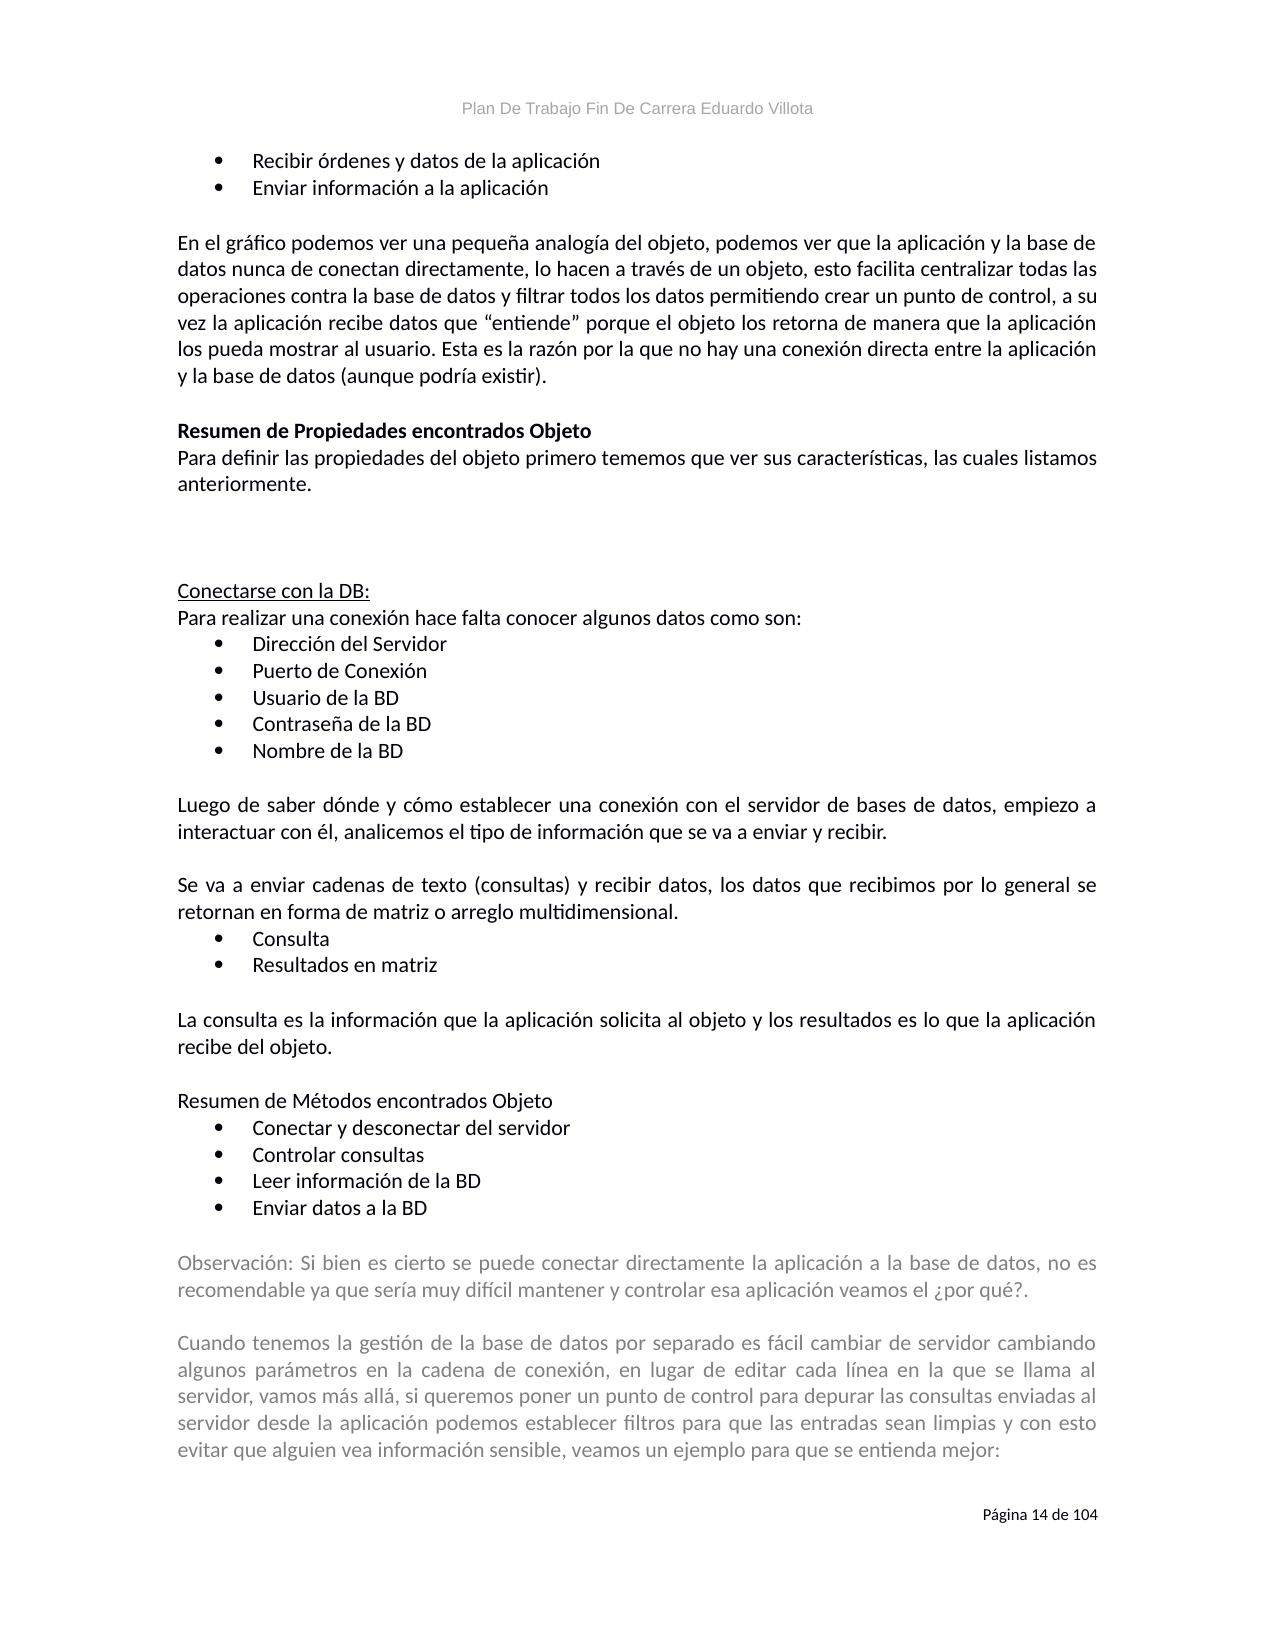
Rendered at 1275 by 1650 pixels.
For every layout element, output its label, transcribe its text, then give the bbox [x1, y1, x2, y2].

list Puerto de Conexión [215, 657, 1098, 684]
list Leer información de la BD [215, 1168, 1098, 1194]
text Observación: Si bien es cierto se puede conectar directamente la aplicación a la base de datos, no es recomendable ya que sería muy difícil mantener y controlar esa aplicación veamos el ¿por qué?. [177, 1249, 1098, 1302]
list Controlar consultas [215, 1141, 1098, 1168]
list Recibir órdenes y datos de la aplicación [215, 148, 1098, 174]
list Conectar y desconectar del servidor [215, 1114, 1098, 1141]
text Para realizar una conexión hace falta conocer algunos datos como son: [177, 604, 1098, 630]
list Consulta [215, 925, 1098, 952]
text Resumen de Métodos encontrados Objeto [177, 1088, 1098, 1114]
list Dirección del Servidor [215, 630, 1098, 657]
list Contraseña de la BD [215, 710, 1098, 737]
text Se va a enviar cadenas de texto (consultas) y recibir datos, los datos que recibimos por lo general se retornan en forma de matriz o arreglo multidimensional. [177, 872, 1098, 925]
list Usuario de la BD [215, 684, 1098, 710]
text La consulta es la información que la aplicación solicita al objeto y los resultados es lo que la aplicación recibe del objeto. [177, 1006, 1098, 1060]
text Cuando tenemos la gestión de la base de datos por separado es fácil cambiar de servidor cambiando algunos parámetros en la cadena de conexión, en lugar de editar cada línea en la que se llama al servidor, vamos más allá, si queremos poner un punto de control para depurar las consultas enviadas al servidor desde la aplicación podemos establecer filtros para que las entradas sean limpias y con esto evitar que alguien vea información sensible, veamos un ejemplo para que se entienda mejor: [177, 1329, 1098, 1462]
text Luego de saber dónde y cómo establecer una conexión con el servidor de bases de datos, empiezo a interactuar con él, analicemos el tipo de información que se va a enviar y recibir. [177, 792, 1098, 845]
text Conectarse con la DB: [177, 577, 1098, 604]
text Para definir las propiedades del objeto primero tememos que ver sus características, las cuales listamos anteriormente. [177, 444, 1098, 497]
list Nombre de la BD [215, 737, 1098, 764]
list Enviar datos a la BD [215, 1194, 1098, 1221]
text En el gráfico podemos ver una pequeña analogía del objeto, podemos ver que la aplicación y la base de datos nunca de conectan directamente, lo hacen a través de un objeto, esto facilita centralizar todas las operaciones contra la base de datos y filtrar todos los datos permitiendo crear un punto de control, a su vez la aplicación recibe datos que “entiende” porque el objeto los retorna de manera que la aplicación los pueda mostrar al usuario. Esta es la razón por la que no hay una conexión directa entre la aplicación y la base de datos (aunque podría existir). [177, 229, 1098, 389]
text Resumen de Propiedades encontrados Objeto [177, 417, 1098, 444]
list Resultados en matriz [215, 952, 1098, 978]
list Enviar información a la aplicación [215, 174, 1098, 201]
